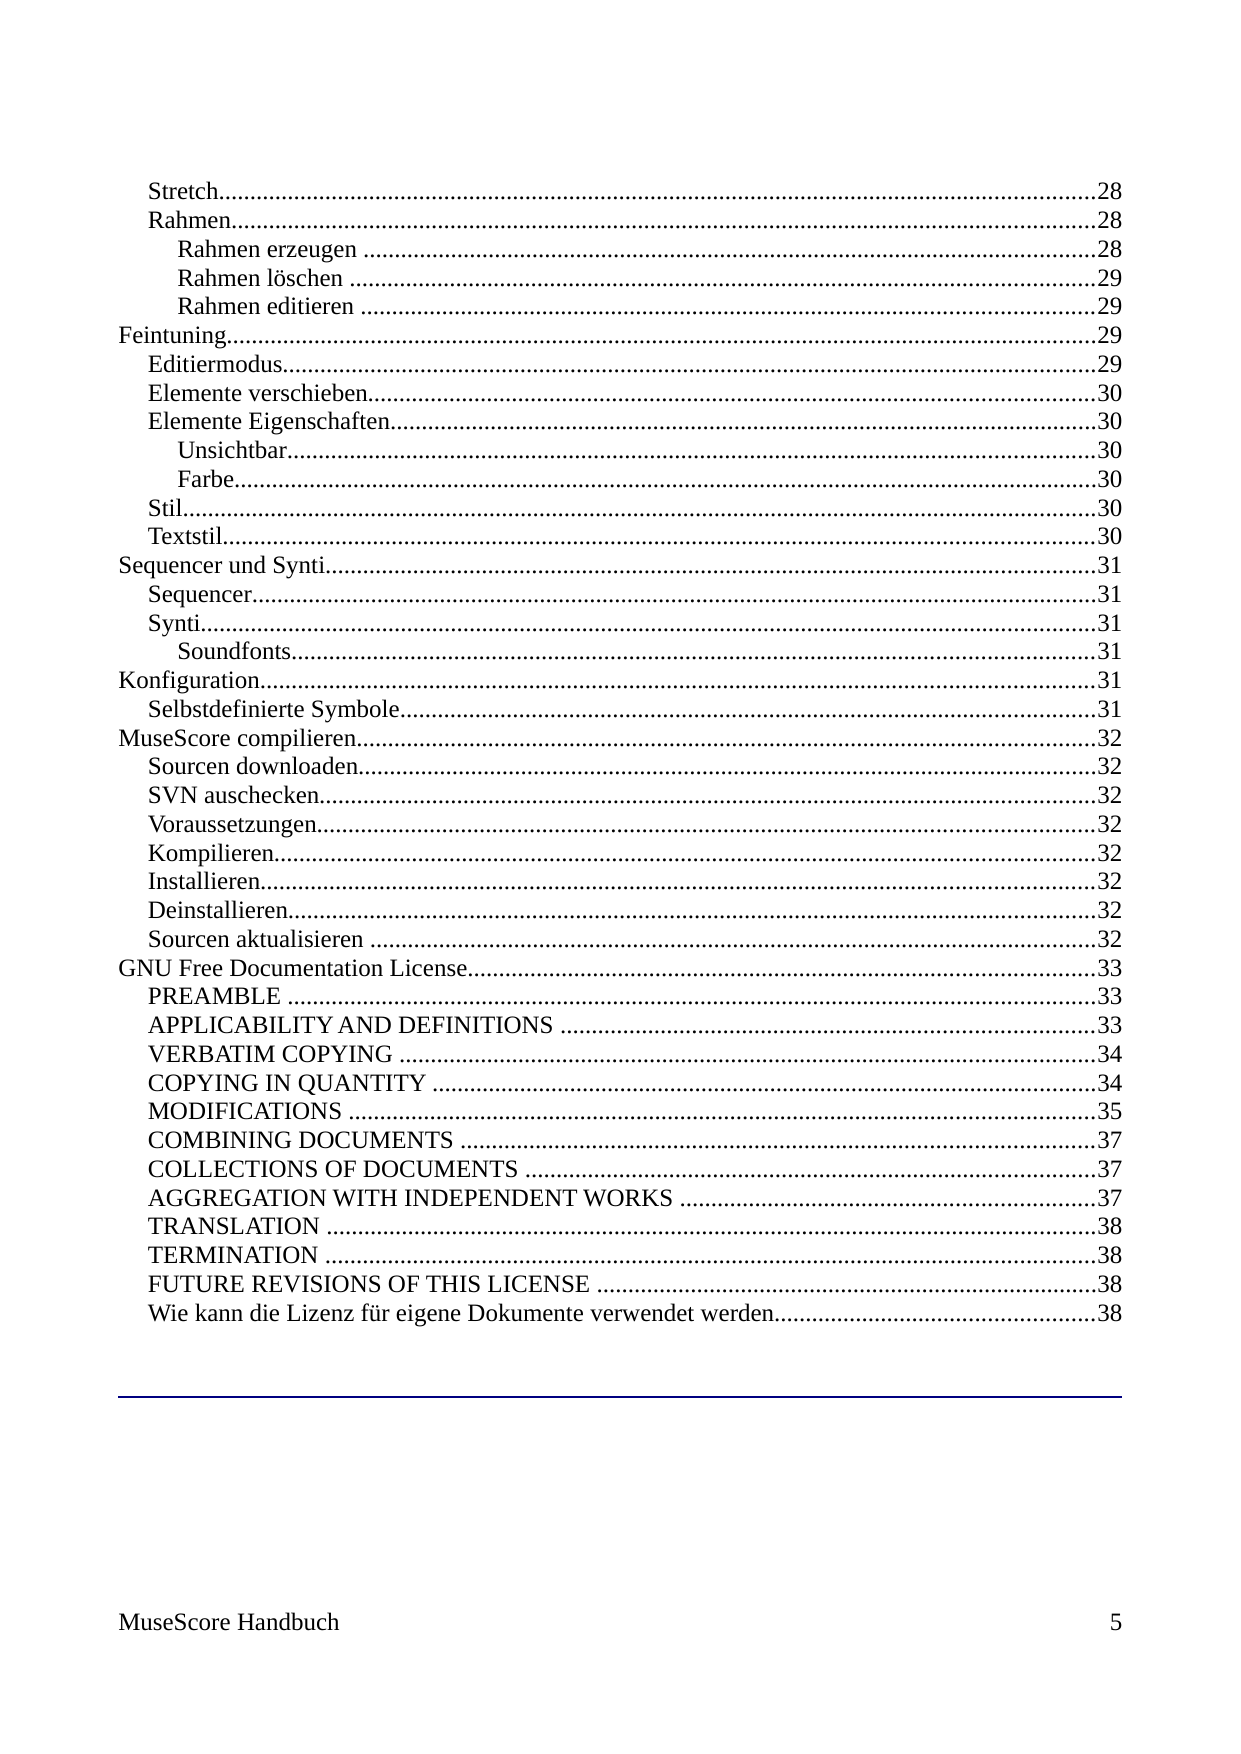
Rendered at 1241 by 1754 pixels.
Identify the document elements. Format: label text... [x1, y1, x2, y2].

text Farbe 30 [177, 464, 1122, 493]
text Kompilieren 32 [148, 838, 1122, 866]
text Sequencer und Synti 31 [118, 550, 1122, 579]
text Konfiguration 31 [118, 665, 1122, 694]
text Feintuning 29 [118, 320, 1122, 349]
text Stil 30 [148, 493, 1122, 521]
text Installieren 32 [148, 866, 1122, 895]
text SVN auschecken 32 [148, 780, 1122, 809]
text FUTURE REVISIONS OF THIS LICENSE 38 [148, 1269, 1122, 1298]
text Rahmen 28 [148, 205, 1122, 234]
text Rahmen löschen 29 [177, 263, 1122, 291]
text MuseScore compilieren 32 [118, 723, 1122, 751]
text MODIFICATIONS 35 [148, 1096, 1122, 1125]
text Unsichtbar 30 [177, 435, 1122, 464]
text APPLICABILITY AND DEFINITIONS 33 [148, 1010, 1122, 1039]
text VERBATIM COPYING 34 [148, 1039, 1122, 1068]
text Sourcen aktualisieren 32 [148, 924, 1122, 953]
text Sequencer 31 [148, 579, 1122, 608]
text Synti 31 [148, 608, 1122, 636]
text Sourcen downloaden 32 [148, 751, 1122, 780]
text Deinstallieren 32 [148, 895, 1122, 924]
text TERMINATION 38 [148, 1240, 1122, 1269]
text AGGREGATION WITH INDEPENDENT WORKS 37 [148, 1183, 1122, 1211]
text PREAMBLE 33 [148, 981, 1122, 1010]
text TRANSLATION 38 [148, 1211, 1122, 1240]
text Editiermodus 29 [148, 349, 1122, 378]
text Wie kann die Lizenz für eigene Dokumente verwendet werden 38 [148, 1298, 1122, 1326]
text COLLECTIONS OF DOCUMENTS 37 [148, 1154, 1122, 1183]
text Stretch 28 [148, 176, 1122, 205]
text Soundfonts 31 [177, 636, 1122, 665]
text Elemente Eigenschaften 30 [148, 406, 1122, 435]
text Voraussetzungen 32 [148, 809, 1122, 838]
text COPYING IN QUANTITY 34 [148, 1068, 1122, 1096]
text Elemente verschieben 30 [148, 378, 1122, 406]
text COMBINING DOCUMENTS 37 [148, 1125, 1122, 1154]
text Rahmen editieren 29 [177, 291, 1122, 320]
text Rahmen erzeugen 28 [177, 234, 1122, 263]
text GNU Free Documentation License 33 [118, 953, 1122, 981]
text Textstil 30 [148, 521, 1122, 550]
text Selbstdefinierte Symbole 31 [148, 694, 1122, 723]
